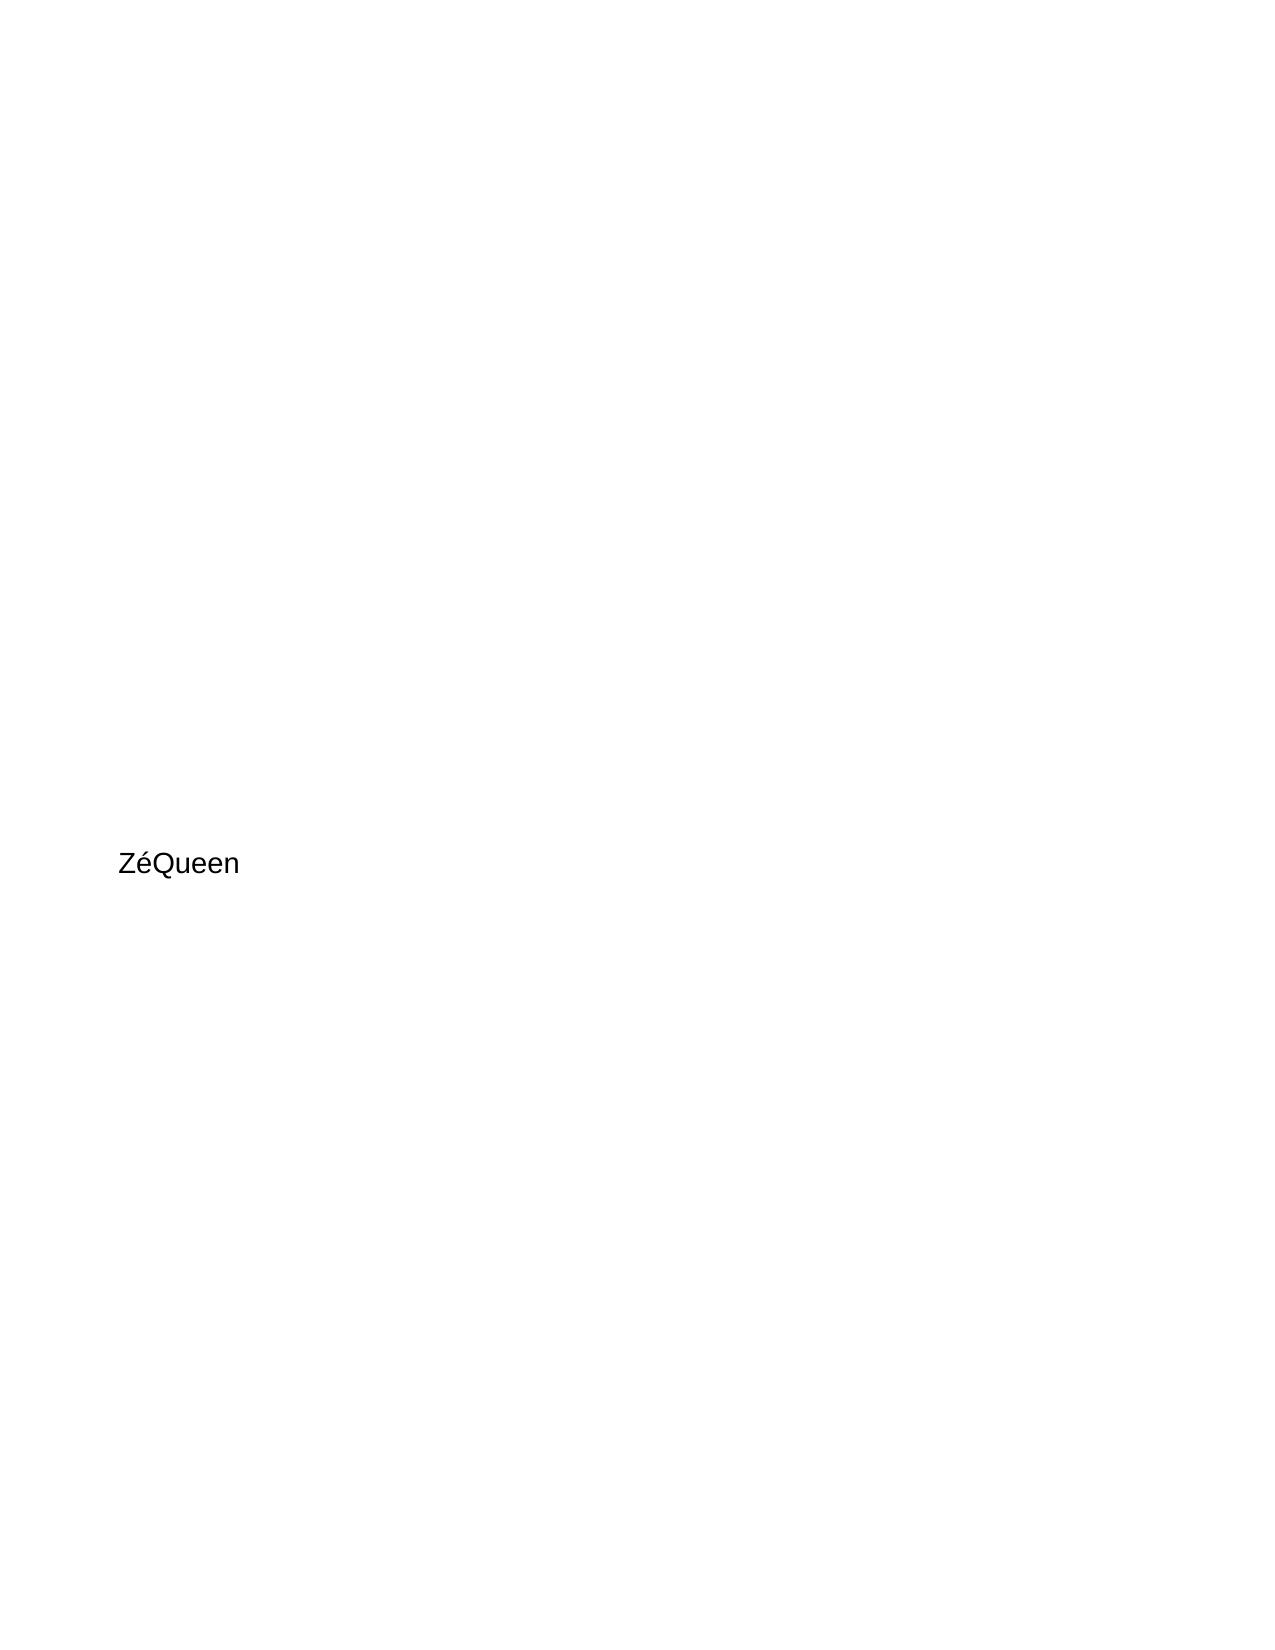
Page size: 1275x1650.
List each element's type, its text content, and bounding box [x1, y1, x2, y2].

text ZéQueen [118, 118, 1157, 880]
